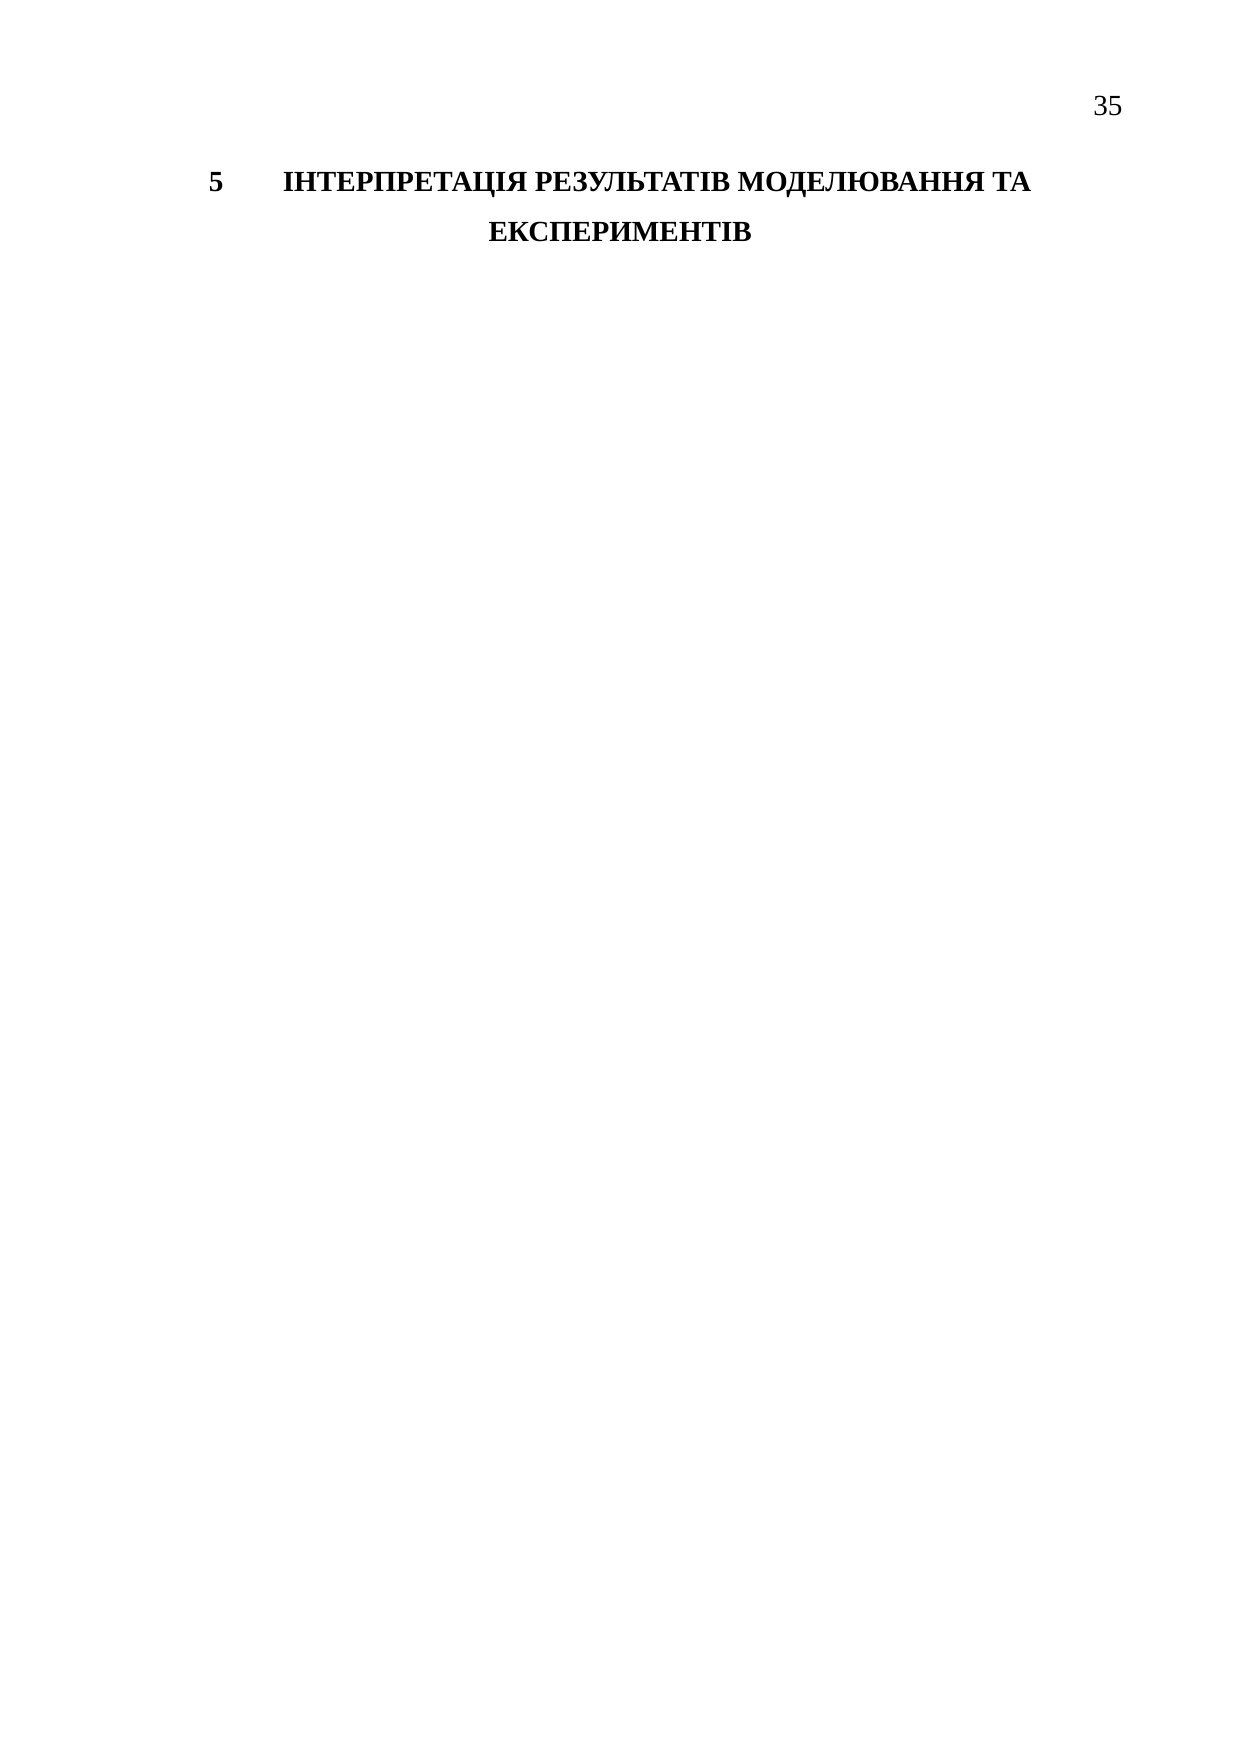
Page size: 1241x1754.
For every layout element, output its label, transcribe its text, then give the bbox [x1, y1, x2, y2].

subtitle Інтерпретація результатів моделювання та експериментів [118, 164, 1122, 248]
